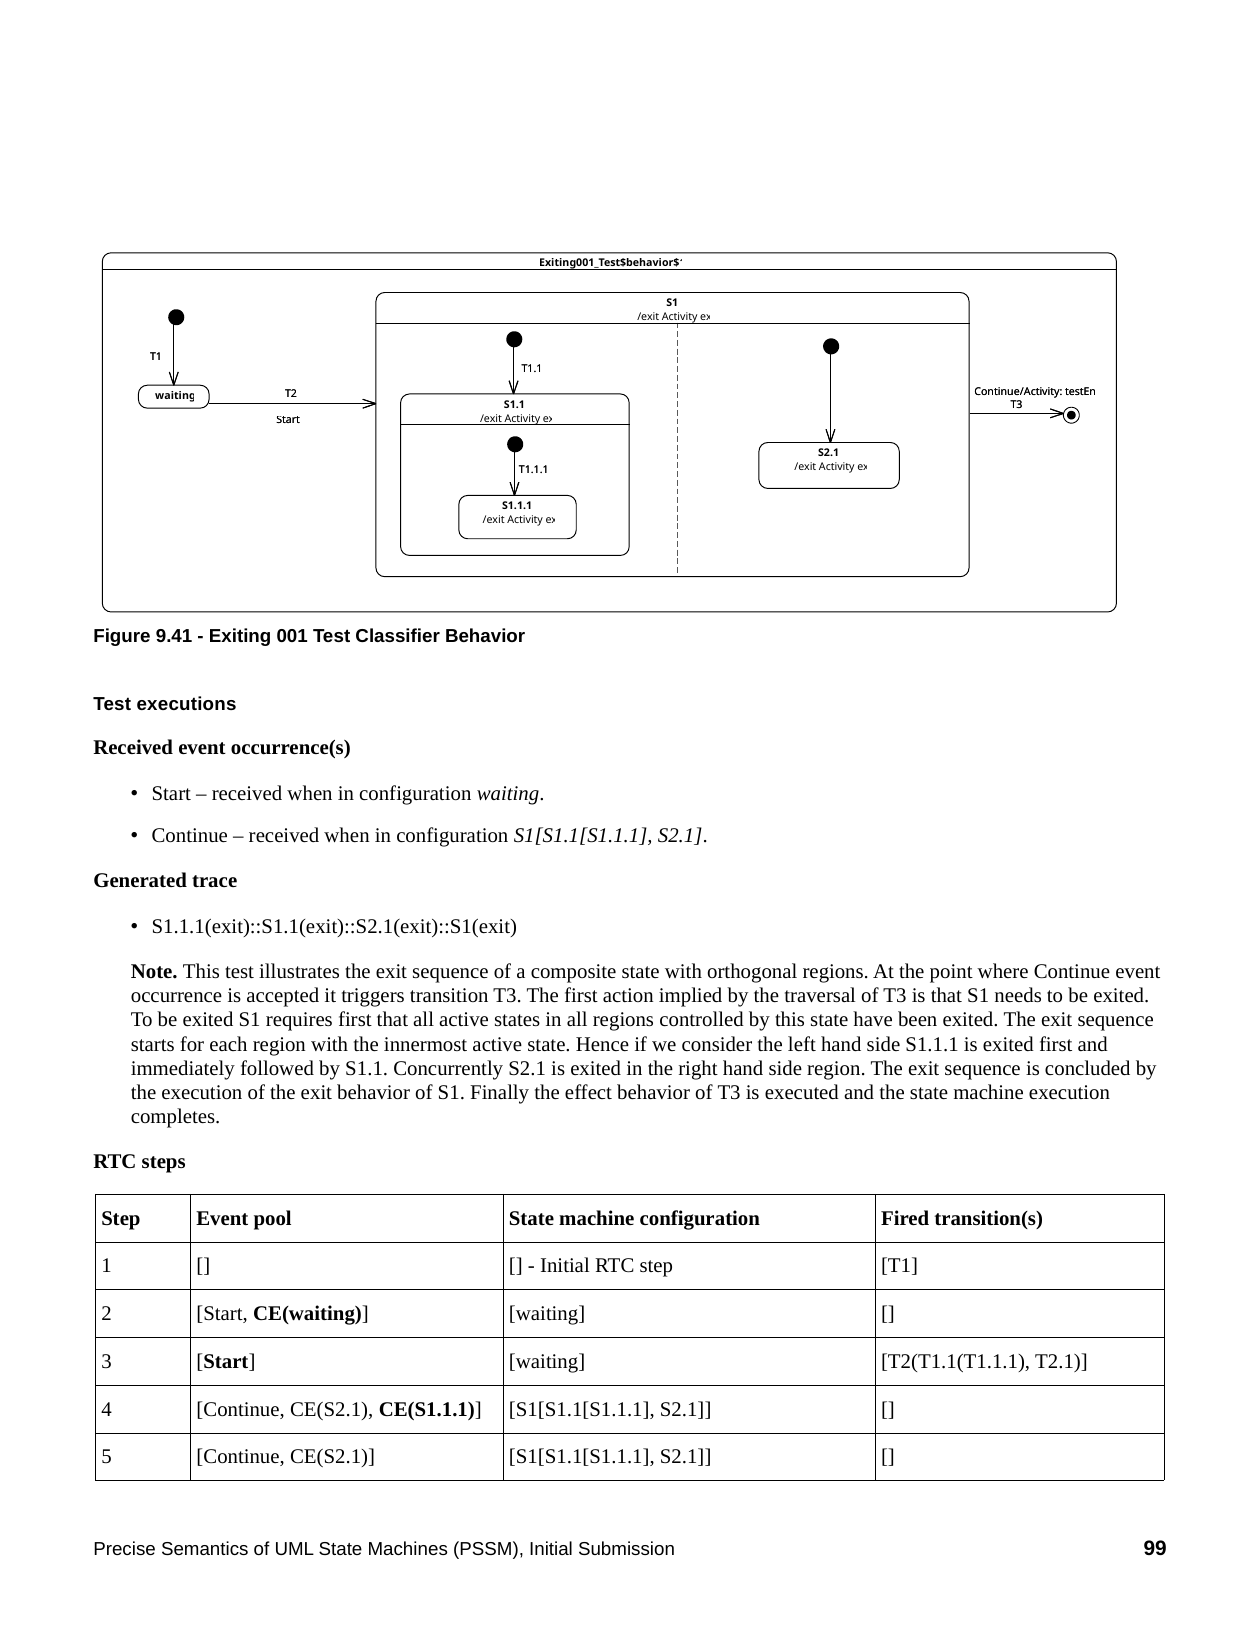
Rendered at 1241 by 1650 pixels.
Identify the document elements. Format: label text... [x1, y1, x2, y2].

table_cell [S1[S1.1[S1.1.1], S2.1]] [504, 1386, 875, 1432]
table_header State machine configuration [504, 1195, 875, 1242]
table_cell [Start, CE(waiting)] [191, 1290, 503, 1337]
table_cell [] [876, 1386, 1164, 1432]
table_cell [] [191, 1243, 503, 1289]
table_cell [] [876, 1290, 1164, 1337]
table_cell 3 [96, 1338, 190, 1385]
table_cell 2 [96, 1290, 190, 1337]
list Start – received when in configuration waiting. [131, 780, 1164, 805]
table_cell [T2(T1.1(T1.1.1), T2.1)] [876, 1338, 1164, 1385]
table_cell [Continue, CE(S2.1)] [191, 1434, 503, 1480]
list Continue – received when in configuration S1[S1.1[S1.1.1], S2.1]. [131, 822, 1164, 847]
table_cell [S1[S1.1[S1.1.1], S2.1]] [504, 1434, 875, 1480]
table_cell 5 [96, 1434, 190, 1480]
table_cell [Start] [191, 1338, 503, 1385]
table_header Event pool [191, 1195, 503, 1242]
text RTC steps [93, 1149, 1164, 1173]
text Received event occurrence(s) [93, 735, 1164, 759]
text Note. This test illustrates the exit sequence of a composite state with orthogonal regions. At the point where Continue event occurrence is accepted it triggers transition T3. The first action implied by the traversal of T3 is that S1 needs to be exited. To be exited S1 requires first that all active states in all regions controlled by this state have been exited. The exit sequence starts for each region with the innermost active state. Hence if we consider the left hand side S1.1.1 is exited first and immediately followed by S1.1. Concurrently S2.1 is exited in the right hand side region. The exit sequence is concluded by the execution of the exit behavior of S1. Finally the effect behavior of T3 is executed and the state machine execution completes. [131, 959, 1164, 1128]
list S1.1.1(exit)::S1.1(exit)::S2.1(exit)::S1(exit) [131, 913, 1164, 938]
table_cell [waiting] [504, 1338, 875, 1385]
table_header Step [96, 1195, 190, 1242]
text Figure 9.41 - Exiting 001 Test Classifier Behavior [93, 243, 1127, 647]
table_header Fired transition(s) [876, 1195, 1164, 1242]
table_cell [T1] [876, 1243, 1164, 1289]
table_cell 1 [96, 1243, 190, 1289]
table_cell [Continue, CE(S2.1), CE(S1.1.1)] [191, 1386, 503, 1432]
text Generated trace [93, 868, 1164, 892]
table_cell [] [876, 1434, 1164, 1480]
table_cell [] - Initial RTC step [504, 1243, 875, 1289]
table_cell 4 [96, 1386, 190, 1432]
table_cell [waiting] [504, 1290, 875, 1337]
subtitle Test executions [93, 693, 1164, 714]
